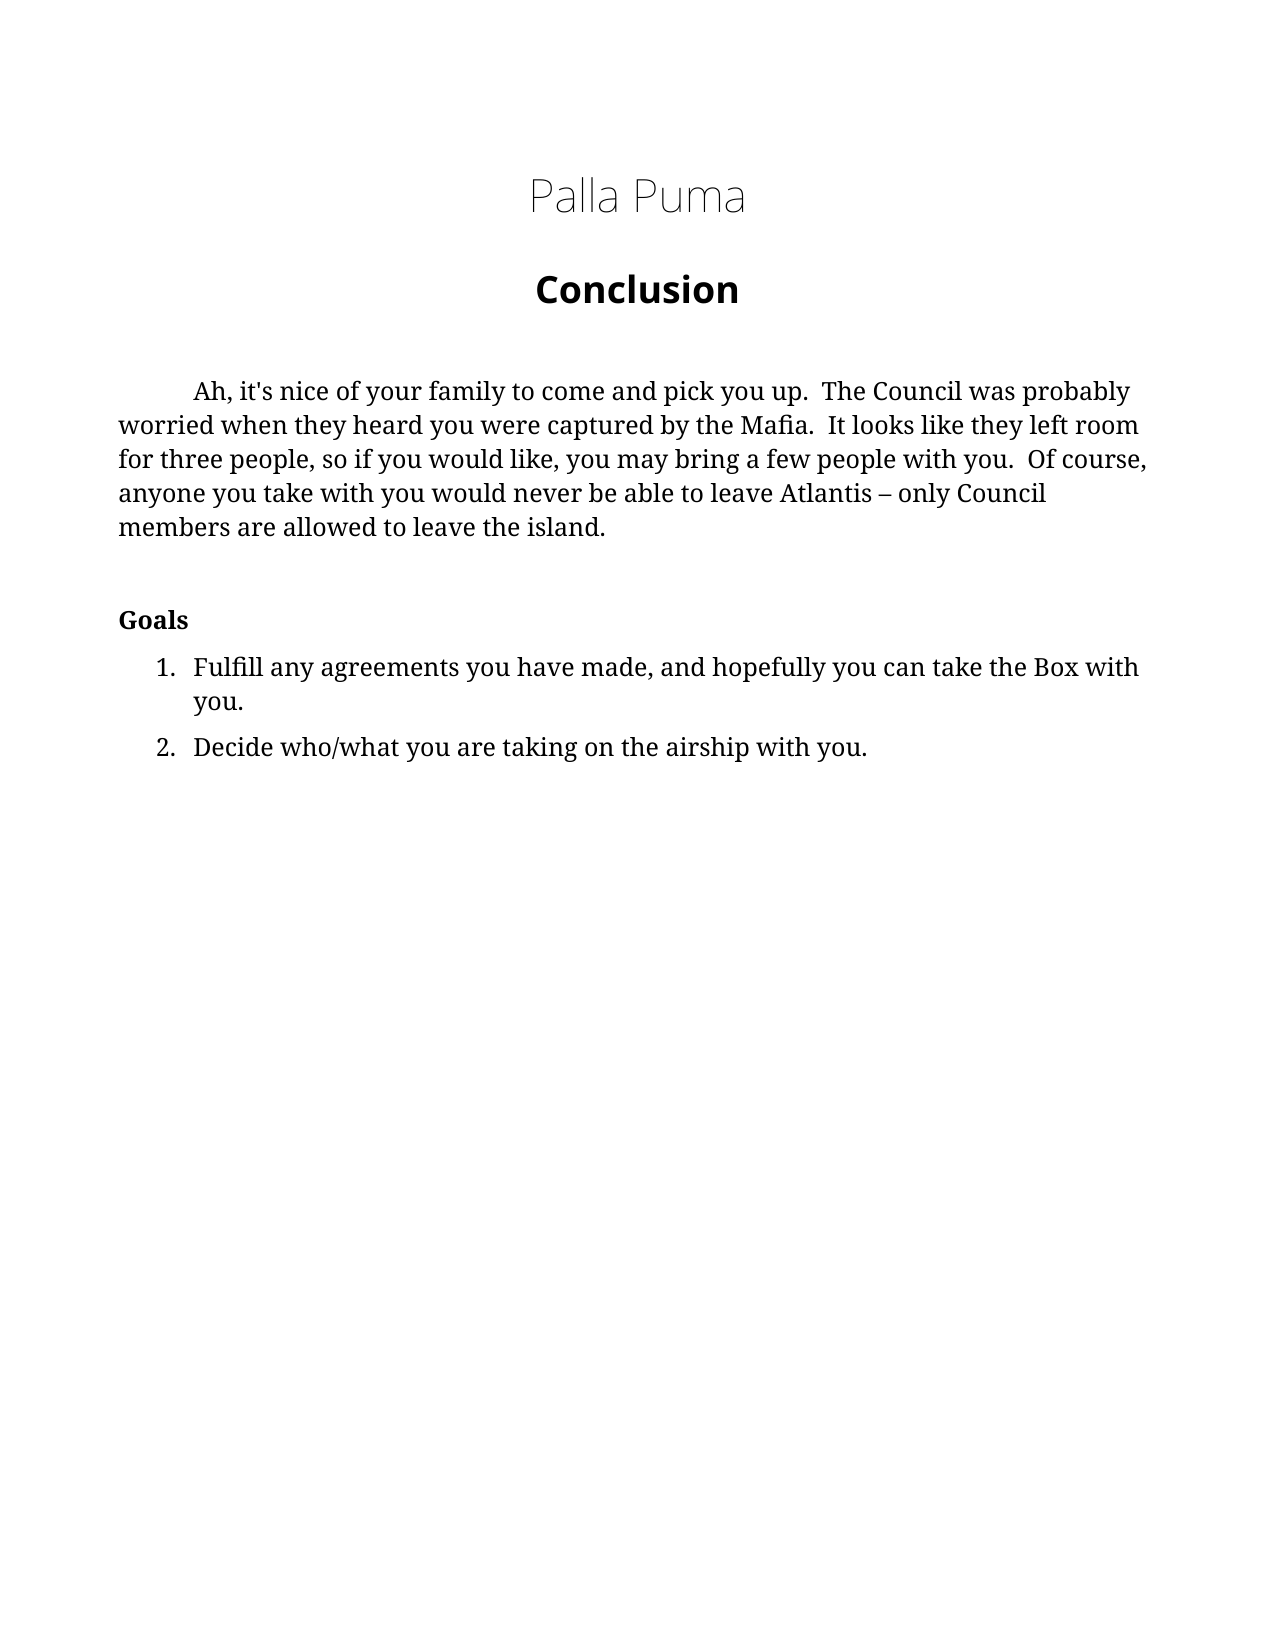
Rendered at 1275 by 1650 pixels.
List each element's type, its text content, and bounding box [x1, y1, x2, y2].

subtitle Conclusion [118, 263, 1157, 314]
list Fulfill any agreements you have made, and hopefully you can take the Box with you. [156, 649, 1157, 718]
subtitle Palla Puma [118, 163, 1157, 226]
text Ah, it's nice of your family to come and pick you up. The Council was probably worried when they heard you were captured by the Mafia. It looks like they left room for three people, so if you would like, you may bring a few people with you. Of course, anyone you take with you would never be able to leave Atlantis – only Council members are allowed to leave the island. [118, 373, 1157, 544]
text Goals [118, 603, 1157, 637]
list Decide who/what you are taking on the airship with you. [156, 730, 1157, 764]
